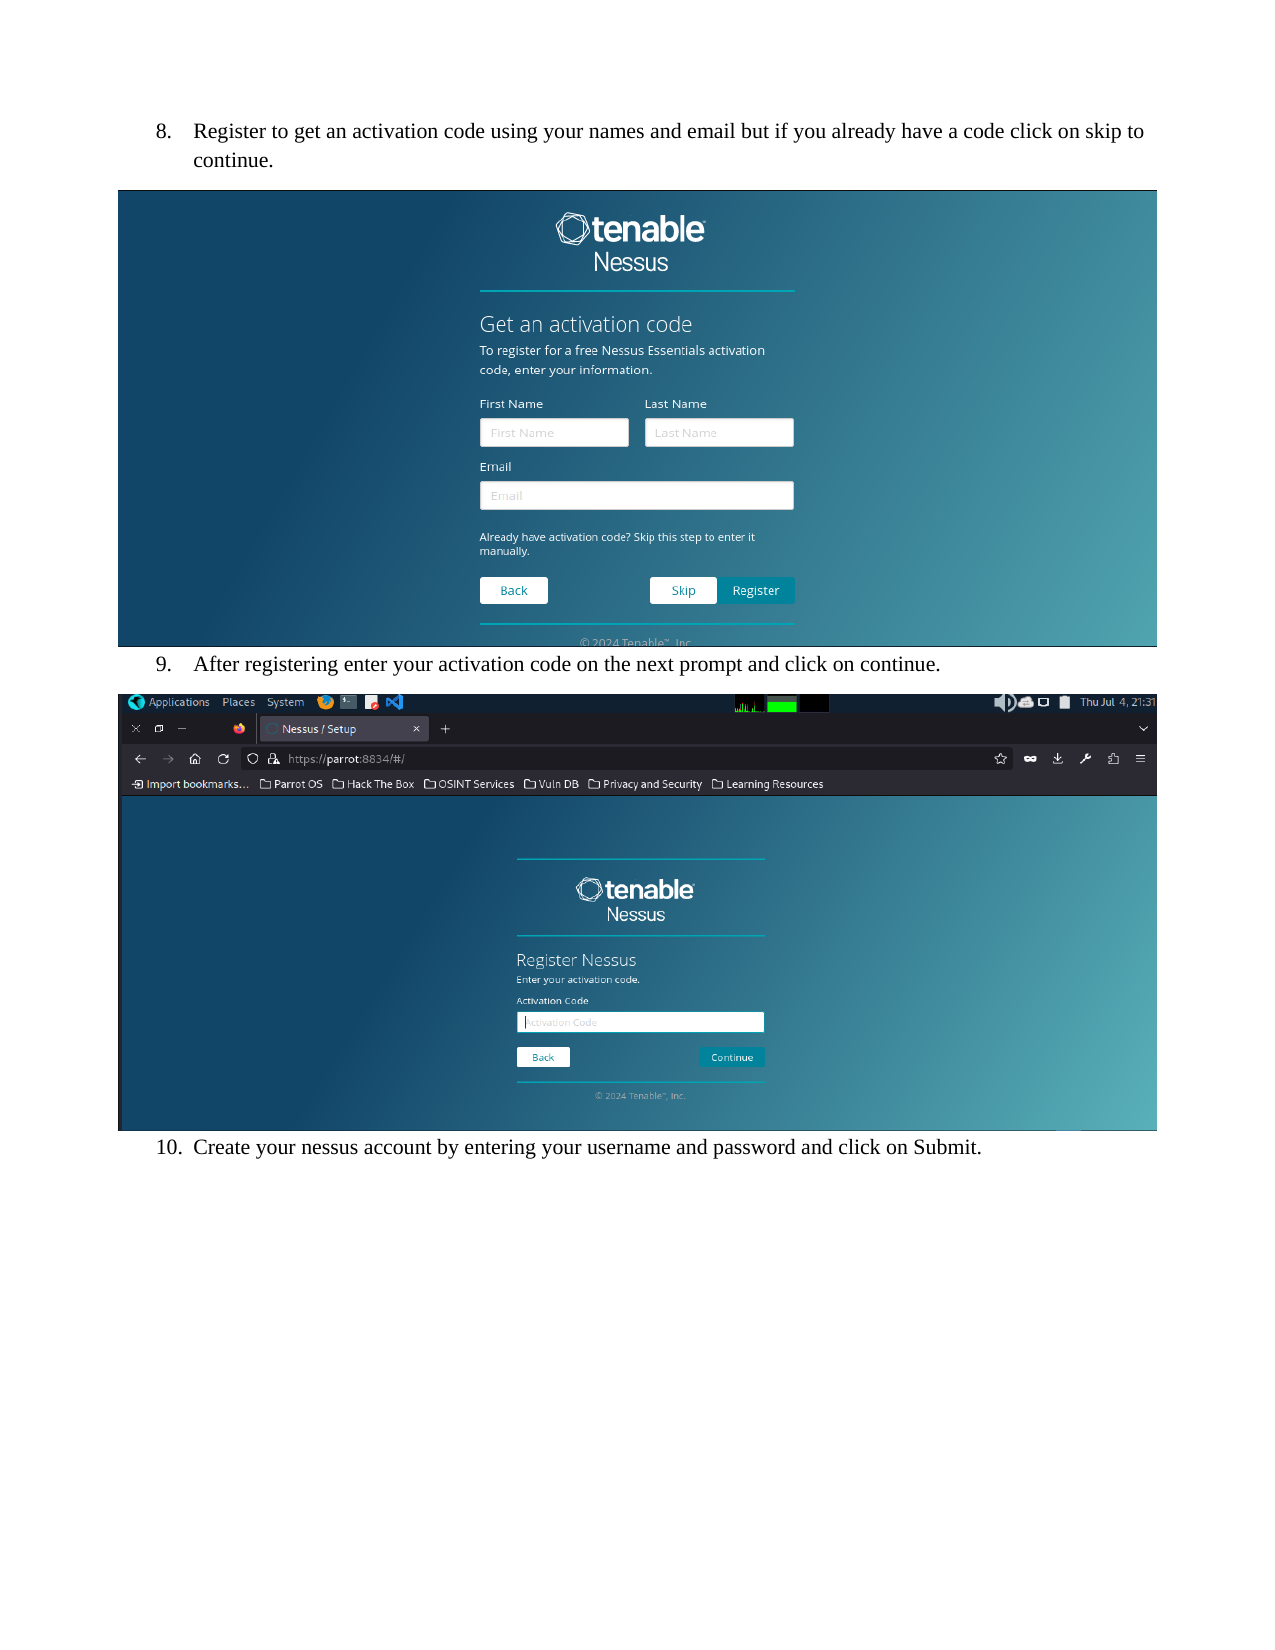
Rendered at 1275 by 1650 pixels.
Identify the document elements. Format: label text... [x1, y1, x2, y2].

picture [118, 190, 1157, 647]
list After registering enter your activation code on the next prompt and click on continue. [156, 647, 1157, 676]
list Register to get an activation code using your names and email but if you already have a code click on skip to continue. [156, 118, 1157, 172]
list Create your nessus account by entering your username and password and click on Submit. [156, 1131, 1157, 1159]
picture [118, 694, 1157, 1131]
